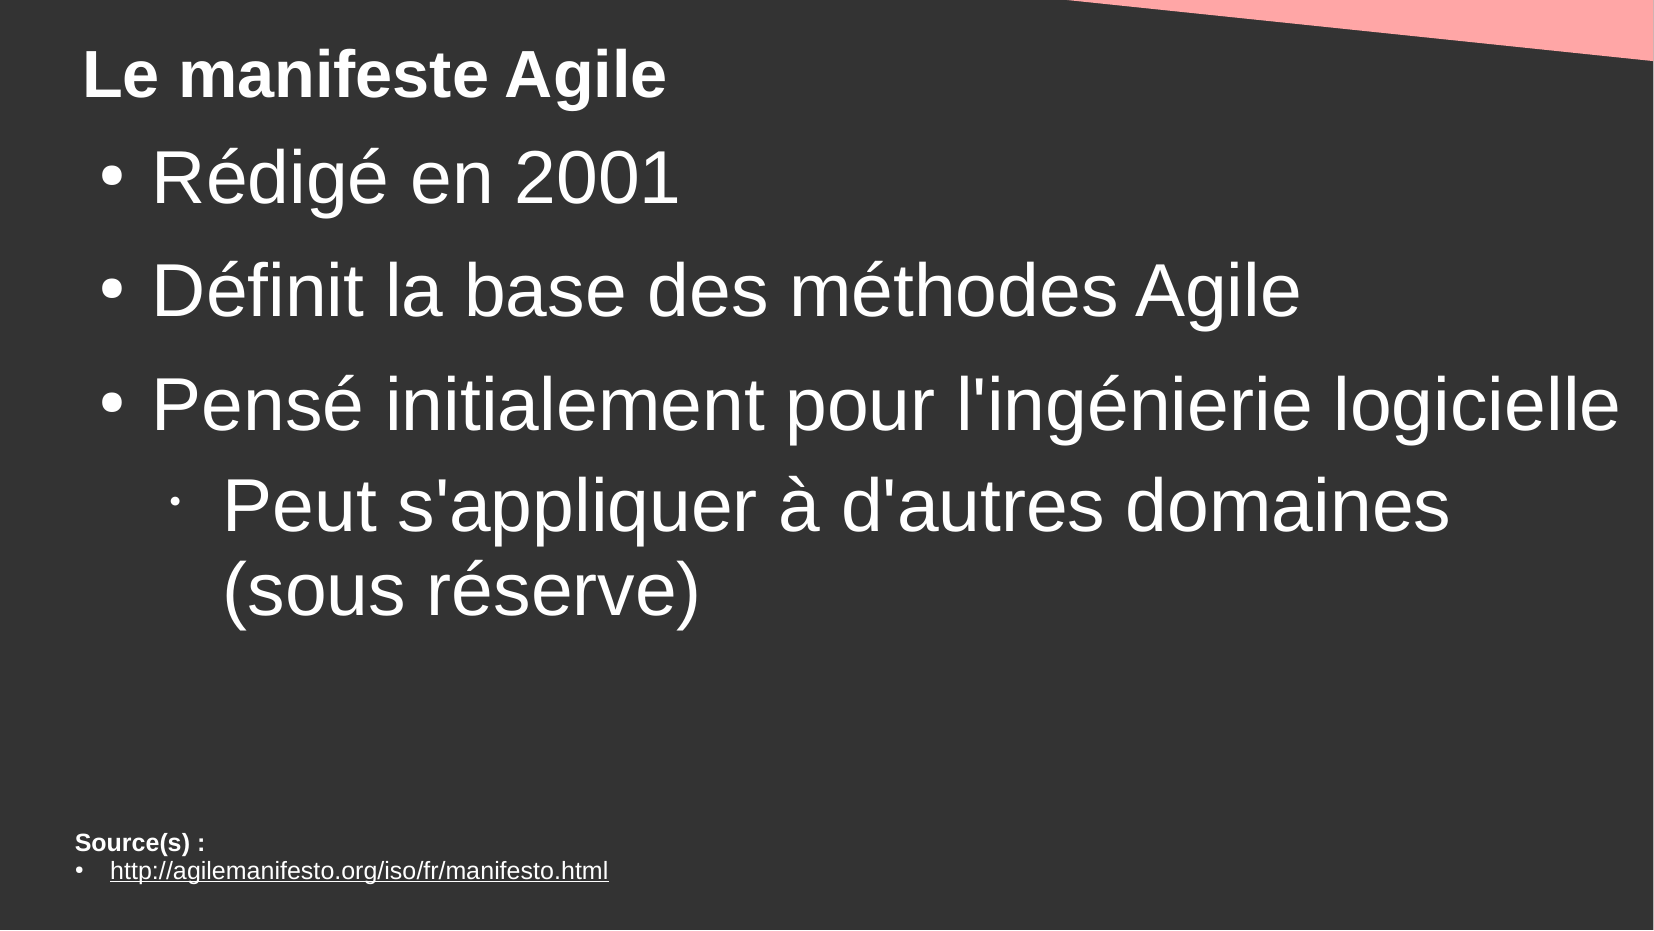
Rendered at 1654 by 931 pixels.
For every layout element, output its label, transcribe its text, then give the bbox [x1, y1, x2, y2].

text_box [1066, 0, 1654, 62]
title Le manifeste Agile [82, 37, 1571, 122]
text_box Source(s) : http://agilemanifesto.org/iso/fr/manifesto.html [59, 821, 1546, 920]
list Rédigé en 2001 Définit la base des méthodes Agile Pensé initialement pour l'ingénierie logicielle Peut s'appliquer à d'autres domaines (sous réserve) [80, 135, 1630, 822]
